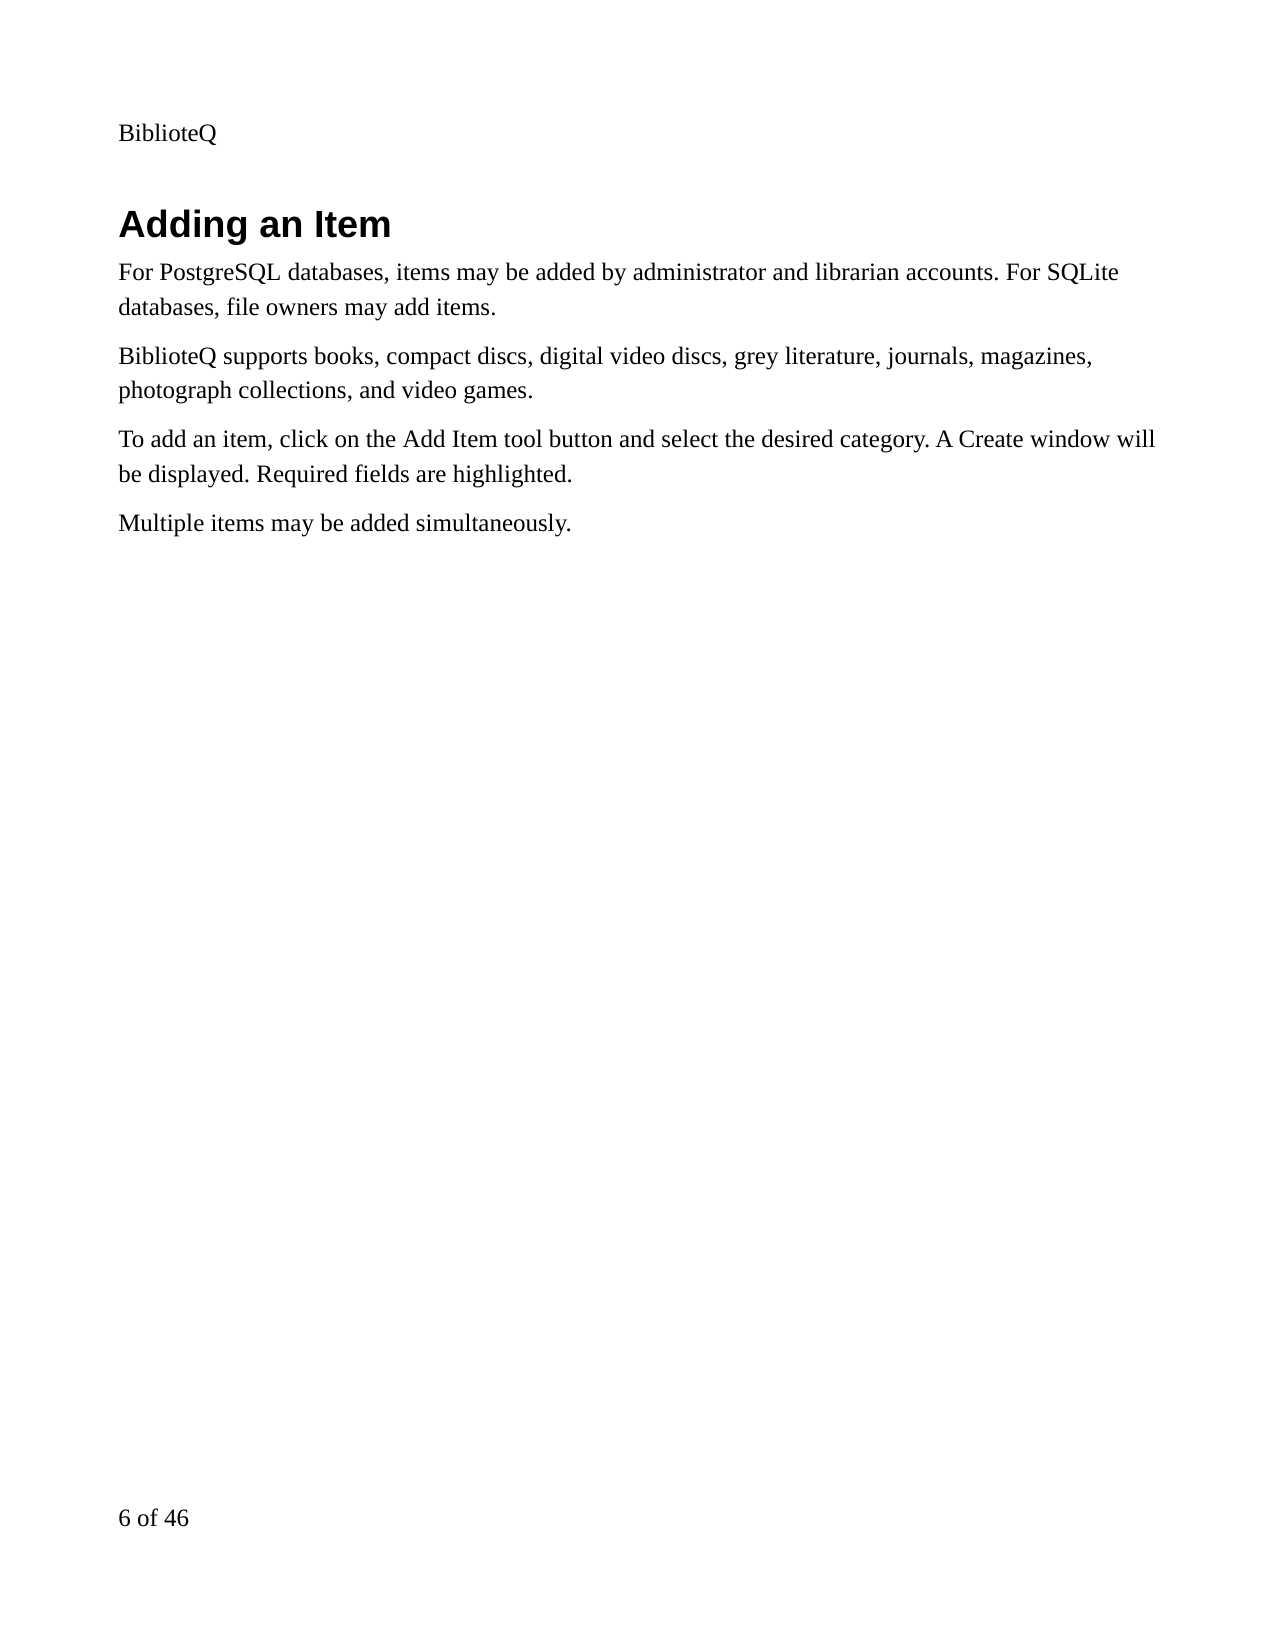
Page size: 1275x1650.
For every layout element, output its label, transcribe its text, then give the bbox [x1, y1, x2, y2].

text For PostgreSQL databases, items may be added by administrator and librarian accounts. For SQLite databases, file owners may add items. [118, 257, 1157, 321]
subtitle Adding an Item [118, 201, 1157, 245]
text To add an item, click on the Add Item tool button and select the desired category. A Create window will be displayed. Required fields are highlighted. [118, 424, 1157, 488]
text Multiple items may be added simultaneously. [118, 508, 1157, 537]
text BiblioteQ supports books, compact discs, digital video discs, grey literature, journals, magazines, photograph collections, and video games. [118, 341, 1157, 404]
